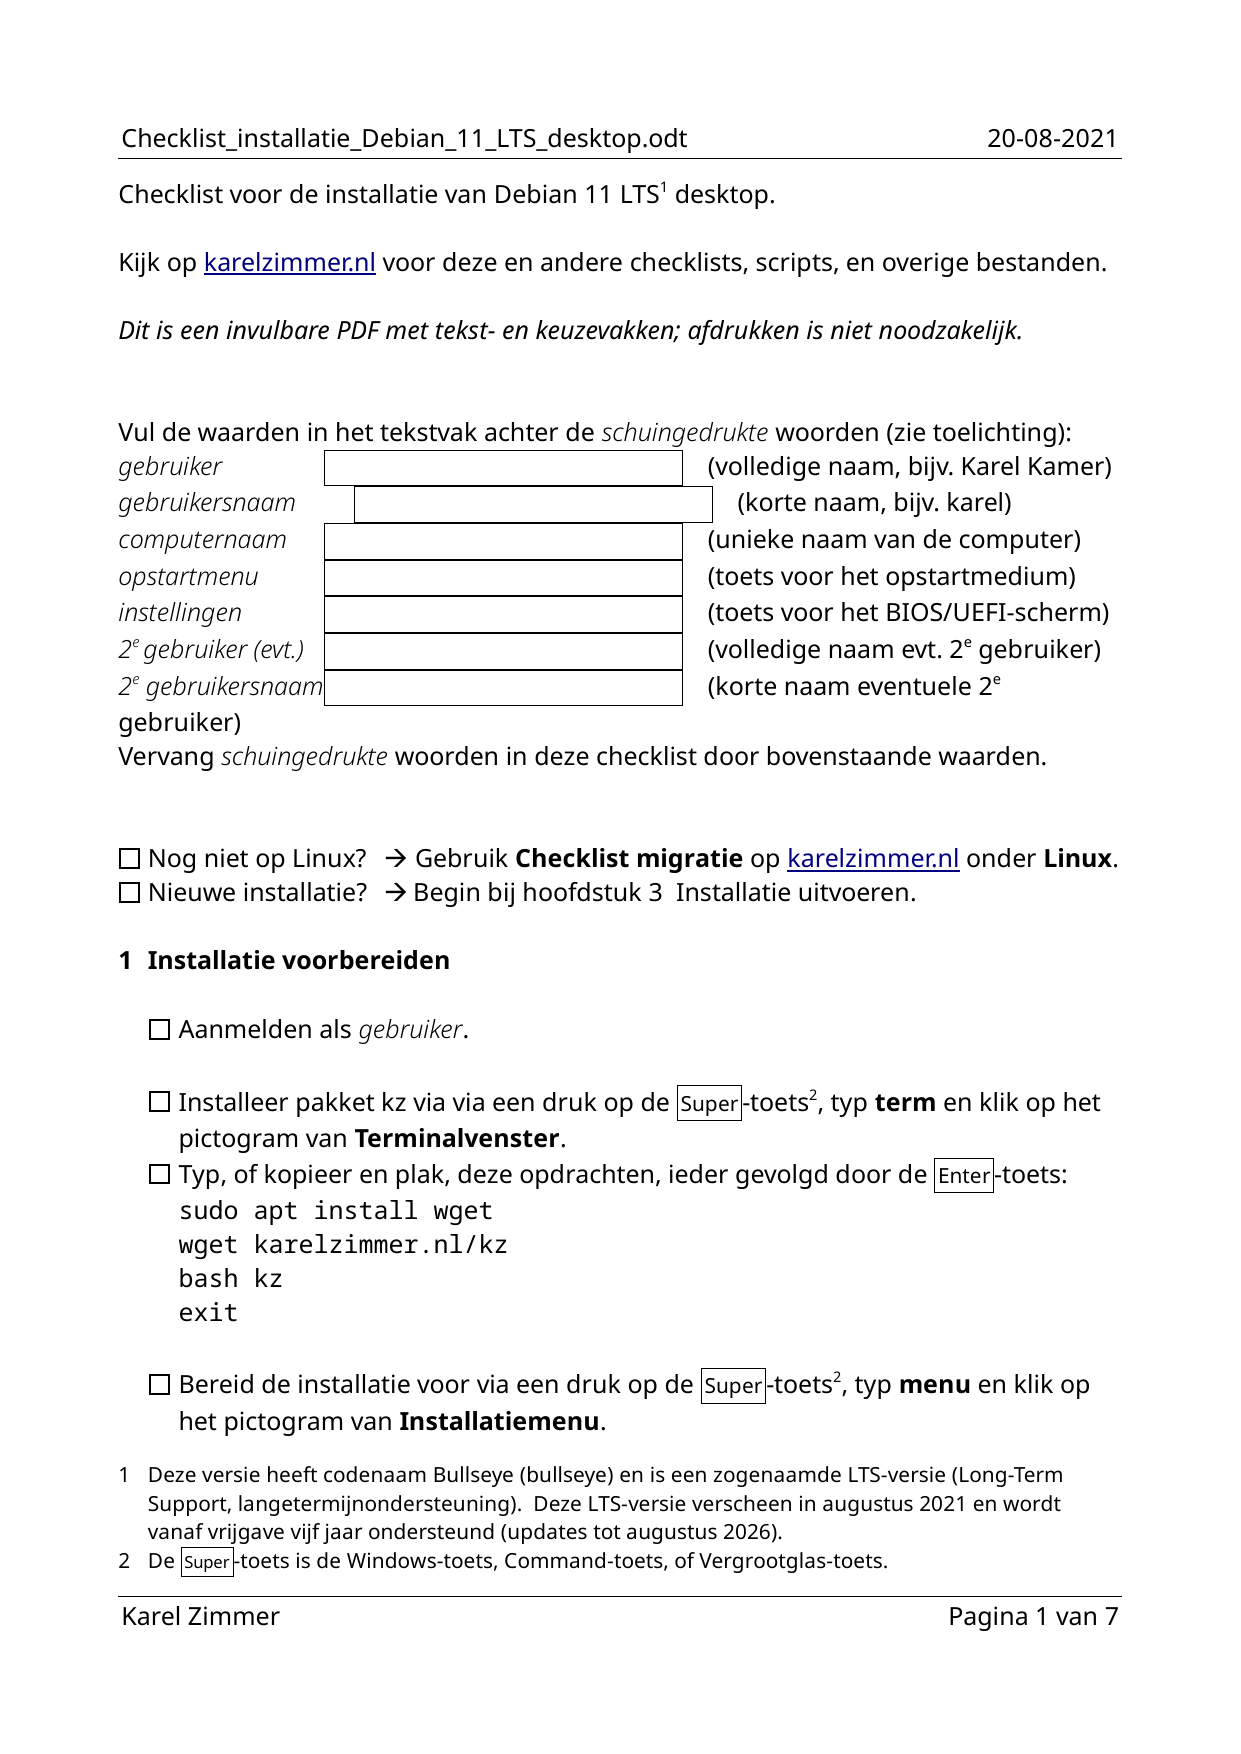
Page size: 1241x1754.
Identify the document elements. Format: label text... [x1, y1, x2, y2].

table_cell Installeer pakket kz via via een druk op de Super-toets, typ term en klik op het pictogram van Terminalvenster. [177, 1084, 1120, 1156]
table_cell [177, 1047, 1120, 1083]
text gebruikersnaam [118, 485, 354, 522]
table_header Aanmelden als gebruiker. [177, 1011, 1120, 1047]
text Vul de waarden in het tekstvak achter de schuingedrukte woorden (zie toelichting): [118, 415, 1122, 449]
text (unieke naam van de computer) [683, 522, 1122, 559]
text 2e gebruikersnaam (korte naam eventuele 2e gebruiker) [118, 669, 1122, 739]
table_header [141, 1011, 177, 1047]
table_cell [141, 1156, 177, 1330]
table_cell [141, 1366, 177, 1438]
text (volledige naam evt. 2e gebruiker) [683, 632, 1122, 669]
table_cell Bereid de installatie voor via een druk op de Super-toets2, typ menu en klik op het pictogram van Installatiemenu. [177, 1366, 1120, 1438]
text Vervang schuingedrukte woorden in deze checklist door bovenstaande waarden. [118, 739, 1122, 773]
table_cell [177, 1330, 1120, 1366]
table_cell [141, 1084, 177, 1156]
text 2e gebruiker (evt.) [118, 632, 324, 669]
text computernaam [118, 522, 354, 559]
table_cell [141, 1047, 177, 1083]
text (toets voor het BIOS/UEFI-scherm) [683, 595, 1122, 632]
text instellingen [118, 595, 324, 632]
text Nieuwe installatie?  Begin bij hoofdstuk 2 Installatie uitvoeren. [118, 875, 1122, 909]
text Kijk op karelzimmer.nl voor deze en andere checklists, scripts, en overige bestanden. [118, 245, 1122, 279]
text Checklist voor de installatie van Debian 11 LTS desktop. [118, 177, 1122, 211]
text Deze versie heeft codenaam Bullseye (bullseye) en is een zogenaamde LTS-versie (Long-Term Support, langetermijnondersteuning). Deze LTS-versie verscheen in augustus 2021 en wordt vanaf vrijgave vijf jaar ondersteund (updates tot augustus 2026). [118, 1460, 1122, 1546]
list Installatie voorbereiden [118, 943, 1122, 977]
text (korte naam, bijv. karel) [683, 485, 1122, 522]
text Nog niet op Linux?  Gebruik Checklist migratie op karelzimmer.nl onder Linux. [118, 841, 1122, 875]
text Dit is een invulbare PDF met tekst- en keuzevakken; afdrukken is niet noodzakelijk. [118, 313, 1122, 347]
table_cell Typ, of kopieer en plak, deze opdrachten, ieder gevolgd door de Enter-toets: sudo apt install wget wget karelzimmer.nl/kz bash kz exit [177, 1156, 1120, 1330]
text opstartmenu [118, 559, 324, 595]
text gebruiker (volledige naam, bijv. Karel Kamer) [118, 449, 1122, 485]
text (toets voor het opstartmedium) [683, 559, 1122, 595]
table_cell [141, 1330, 177, 1366]
